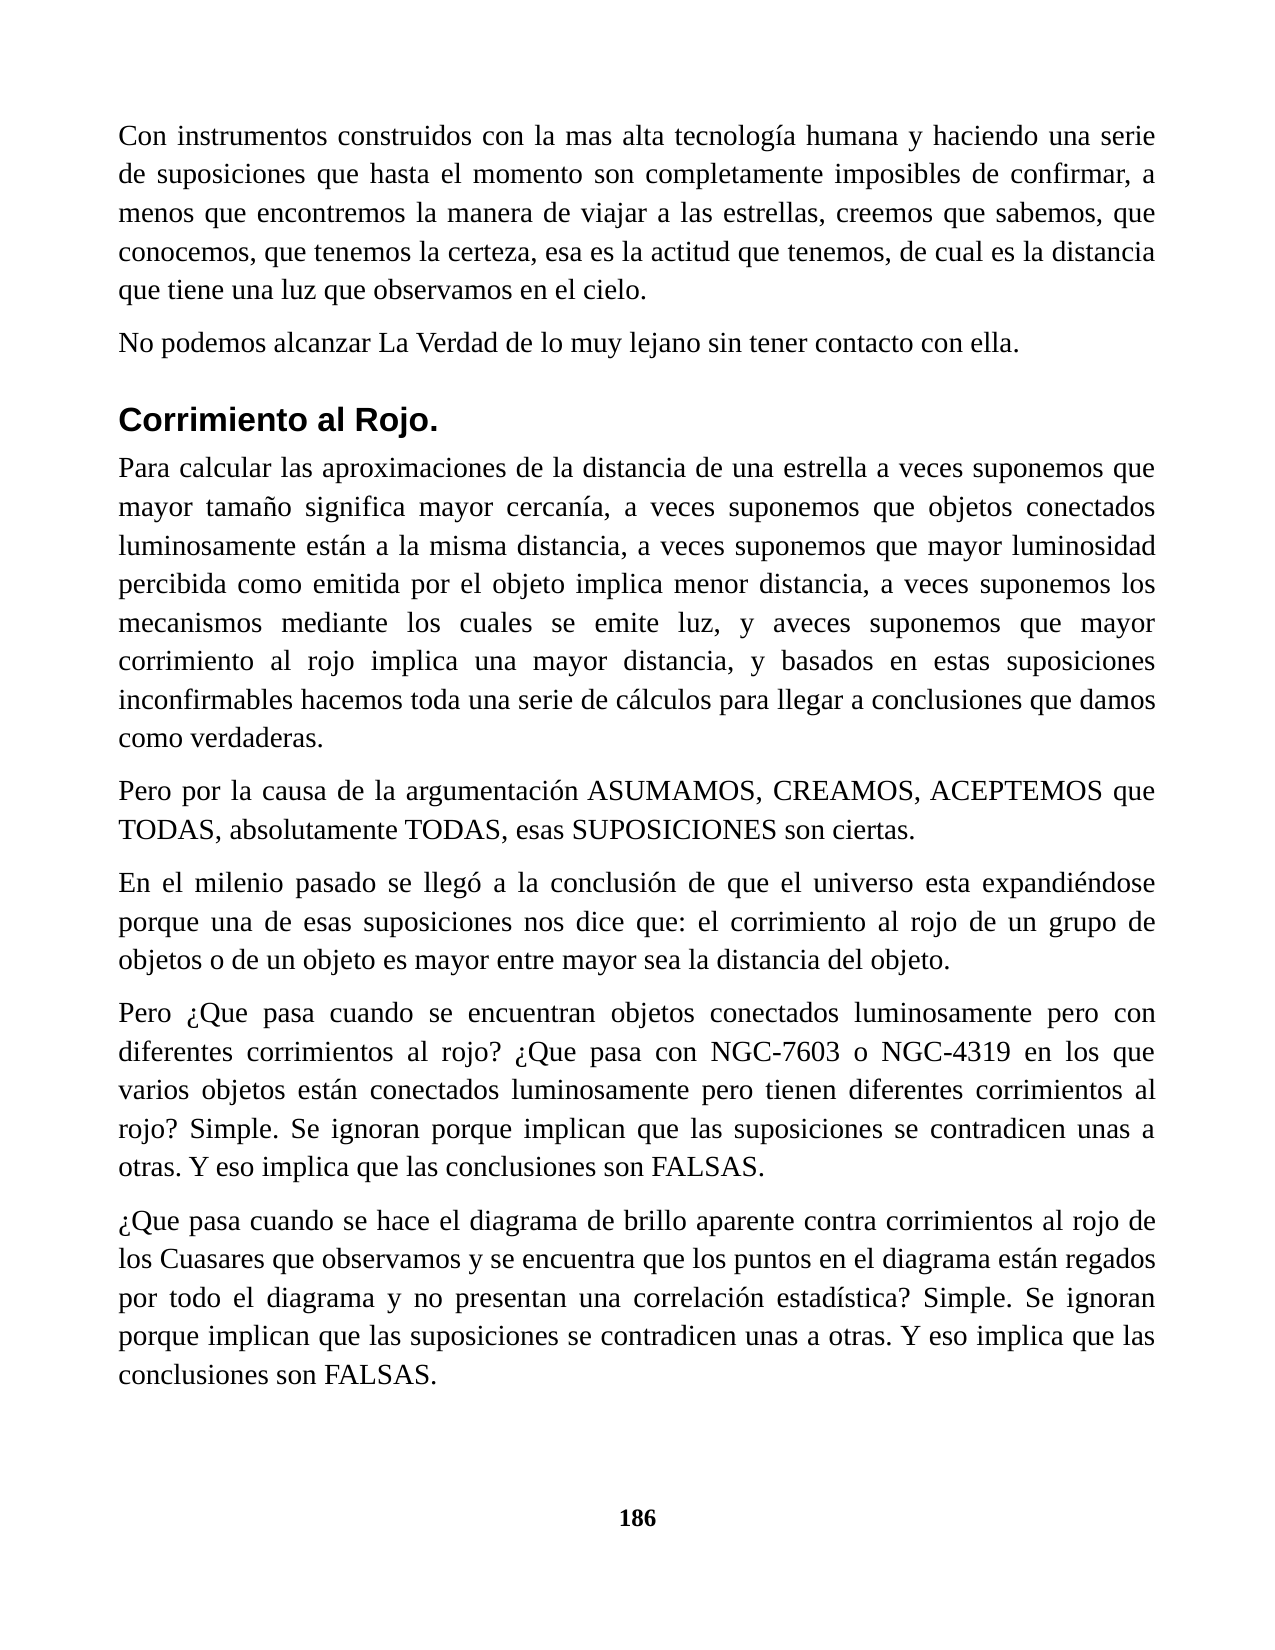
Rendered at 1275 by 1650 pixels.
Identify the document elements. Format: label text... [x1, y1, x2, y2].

text Para calcular las aproximaciones de la distancia de una estrella a veces suponemos que mayor tamaño significa mayor cercanía, a veces suponemos que objetos conectados luminosamente están a la misma distancia, a veces suponemos que mayor luminosidad percibida como emitida por el objeto implica menor distancia, a veces suponemos los mecanismos mediante los cuales se emite luz, y aveces suponemos que mayor corrimiento al rojo implica una mayor distancia, y basados en estas suposiciones inconfirmables hacemos toda una serie de cálculos para llegar a conclusiones que damos como verdaderas. [118, 451, 1157, 754]
text Con instrumentos construidos con la mas alta tecnología humana y haciendo una serie de suposiciones que hasta el momento son completamente imposibles de confirmar, a menos que encontremos la manera de viajar a las estrellas, creemos que sabemos, que conocemos, que tenemos la certeza, esa es la actitud que tenemos, de cual es la distancia que tiene una luz que observamos en el cielo. [118, 118, 1157, 306]
text ¿Que pasa cuando se hace el diagrama de brillo aparente contra corrimientos al rojo de los Cuasares que observamos y se encuentra que los puntos en el diagrama están regados por todo el diagrama y no presentan una correlación estadística? Simple. Se ignoran porque implican que las suposiciones se contradicen unas a otras. Y eso implica que las conclusiones son FALSAS. [118, 1203, 1157, 1390]
subtitle Corrimiento al Rojo. [118, 399, 1157, 438]
text Pero por la causa de la argumentación ASUMAMOS, CREAMOS, ACEPTEMOS que TODAS, absolutamente TODAS, esas SUPOSICIONES son ciertas. [118, 773, 1157, 846]
text En el milenio pasado se llegó a la conclusión de que el universo esta expandiéndose porque una de esas suposiciones nos dice que: el corrimiento al rojo de un grupo de objetos o de un objeto es mayor entre mayor sea la distancia del objeto. [118, 865, 1157, 976]
text Pero ¿Que pasa cuando se encuentran objetos conectados luminosamente pero con diferentes corrimientos al rojo? ¿Que pasa con NGC-7603 o NGC-4319 en los que varios objetos están conectados luminosamente pero tienen diferentes corrimientos al rojo? Simple. Se ignoran porque implican que las suposiciones se contradicen unas a otras. Y eso implica que las conclusiones son FALSAS. [118, 995, 1157, 1183]
text No podemos alcanzar La Verdad de lo muy lejano sin tener contacto con ella. [118, 325, 1157, 359]
